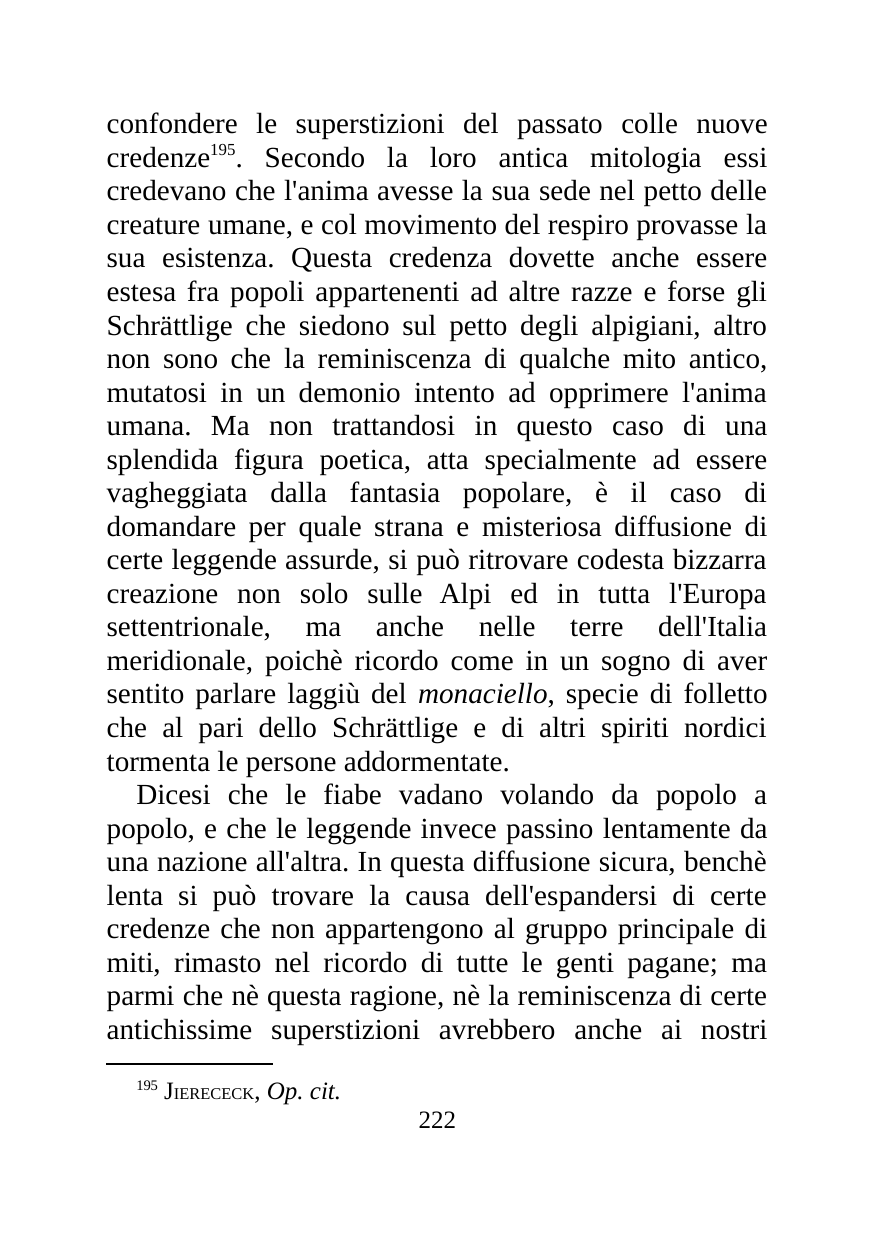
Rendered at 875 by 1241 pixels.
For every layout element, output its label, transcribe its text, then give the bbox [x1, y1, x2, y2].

text Jierececk, Op. cit. [106, 1076, 768, 1105]
text Dicesi che le fiabe vadano volando da popolo a popolo, e che le leggende invece passino lentamente da una nazione all'altra. In questa diffusione sicura, benchè lenta si può trovare la causa dell'espandersi di certe credenze che non appartengono al gruppo principale di miti, rimasto nel ricordo di tutte le genti pagane; ma parmi che nè questa ragione, nè la reminiscenza di certe antichissime superstizioni avrebbero anche ai nostri [106, 777, 768, 1046]
text confondere le superstizioni del passato colle nuove credenze. Secondo la loro antica mitologia essi credevano che l'anima avesse la sua sede nel petto delle creature umane, e col movimento del respiro provasse la sua esistenza. Questa credenza dovette anche essere estesa fra popoli appartenenti ad altre razze e forse gli Schrättlige che siedono sul petto degli alpigiani, altro non sono che la reminiscenza di qualche mito antico, mutatosi in un demonio intento ad opprimere l'anima umana. Ma non trattandosi in questo caso di una splendida figura poetica, atta specialmente ad essere vagheggiata dalla fantasia popolare, è il caso di domandare per quale strana e misteriosa diffusione di certe leggende assurde, si può ritrovare codesta bizzarra creazione non solo sulle Alpi ed in tutta l'Europa settentrionale, ma anche nelle terre dell'Italia meridionale, poichè ricordo come in un sogno di aver sentito parlare laggiù del monaciello, specie di folletto che al pari dello Schrättlige e di altri spiriti nordici tormenta le persone addormentate. [106, 106, 768, 777]
